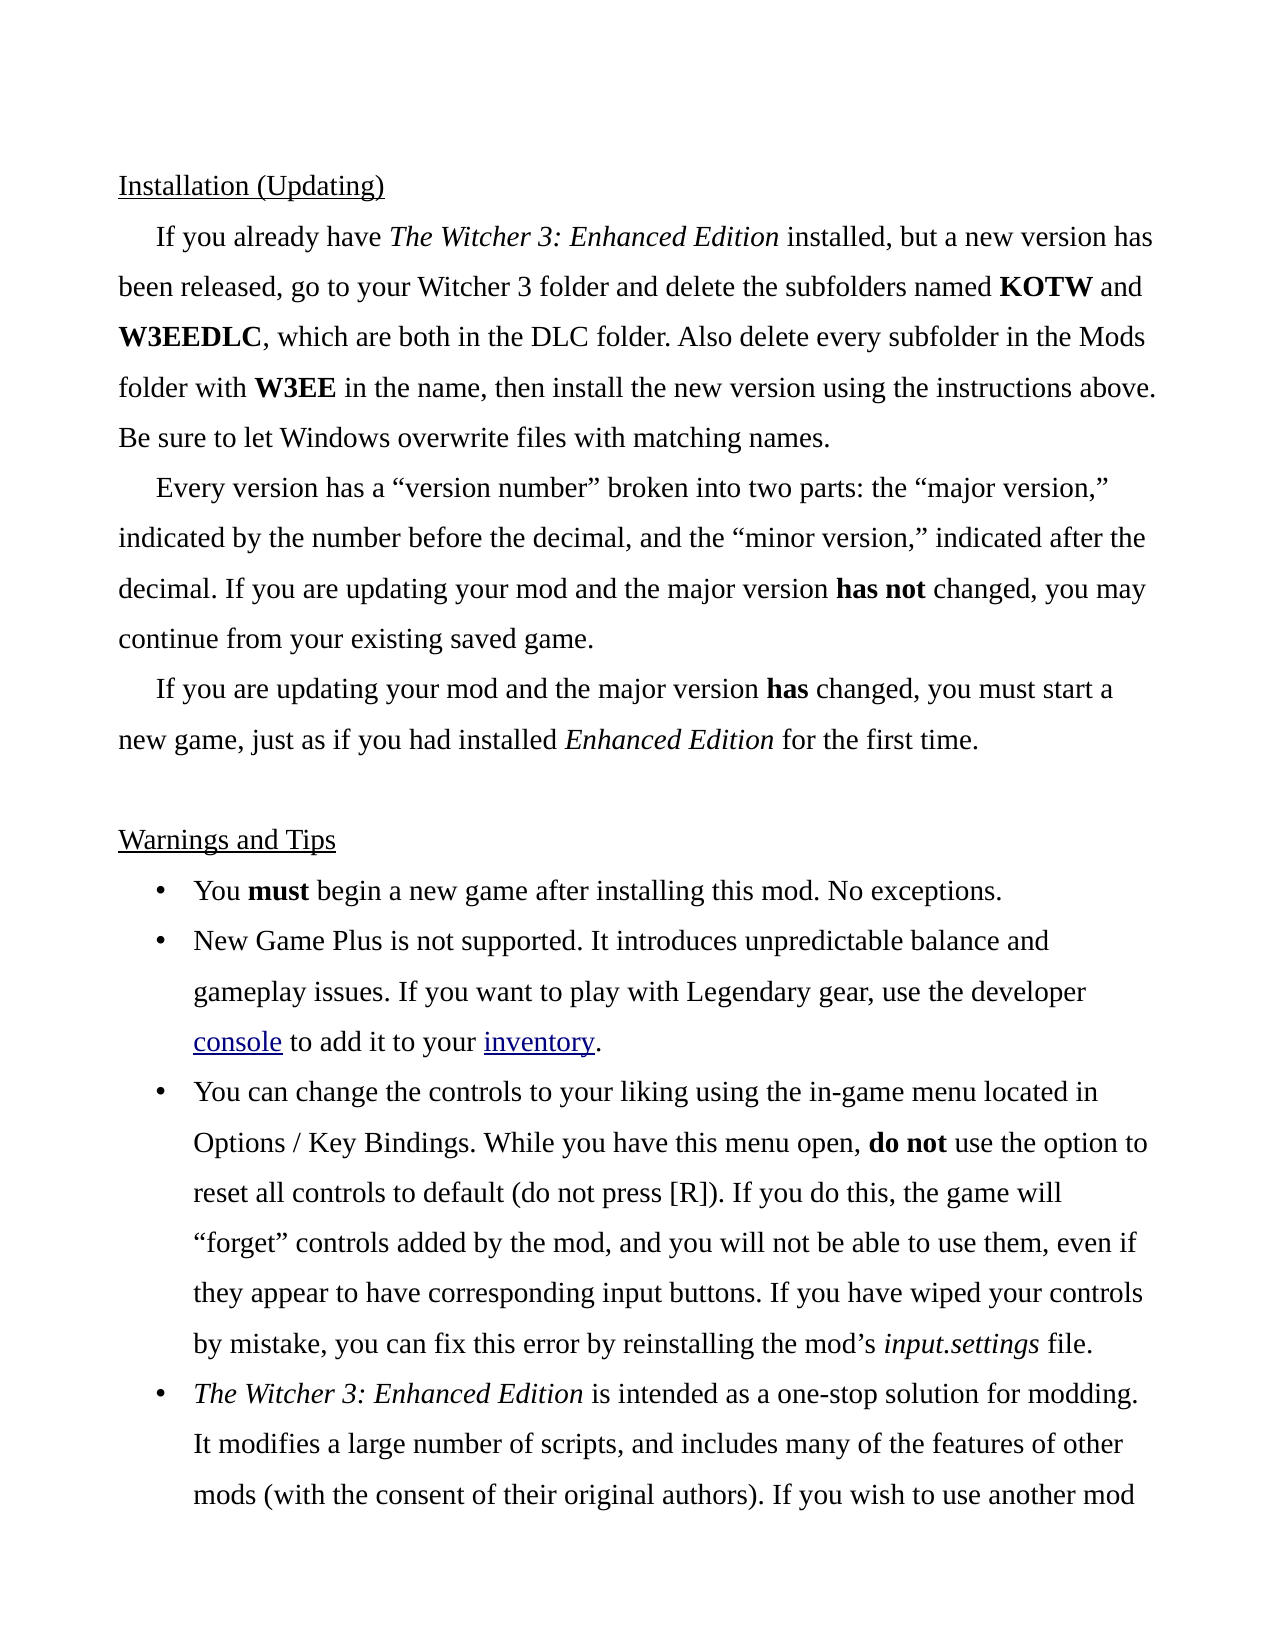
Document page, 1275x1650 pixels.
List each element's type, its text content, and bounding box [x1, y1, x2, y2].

list The Witcher 3: Enhanced Edition is intended as a one-stop solution for modding. It modifies a large number of scripts, and includes many of the features of other mods (with the consent of their original authors). If you wish to use another mod [156, 1376, 1157, 1511]
text If you already have The Witcher 3: Enhanced Edition installed, but a new version has been released, go to your Witcher 3 folder and delete the subfolders named KOTW and W3EEDLC, which are both in the DLC folder. Also delete every subfolder in the Mods folder with W3EE in the name, then install the new version using the instructions above. Be sure to let Windows overwrite files with matching names. [118, 219, 1157, 453]
text Warnings and Tips [118, 822, 1157, 856]
list You can change the controls to your liking using the in-game menu located in Options / Key Bindings. While you have this menu open, do not use the option to reset all controls to default (do not press [R]). If you do this, the game will “forget” controls added by the mod, and you will not be able to use them, even if they appear to have corresponding input buttons. If you have wiped your controls by mistake, you can fix this error by reinstalling the mod’s input.settings file. [156, 1074, 1157, 1359]
text Installation (Updating) [118, 168, 1157, 202]
text If you are updating your mod and the major version has changed, you must start a new game, just as if you had installed Enhanced Edition for the first time. [118, 672, 1157, 755]
list New Game Plus is not supported. It introduces unpredictable balance and gameplay issues. If you want to play with Legendary gear, use the developer console to add it to your inventory. [156, 923, 1157, 1057]
text Every version has a “version number” broken into two parts: the “major version,” indicated by the number before the decimal, and the “minor version,” indicated after the decimal. If you are updating your mod and the major version has not changed, you may continue from your existing saved game. [118, 470, 1157, 655]
list You must begin a new game after installing this mod. No exceptions. [156, 873, 1157, 906]
